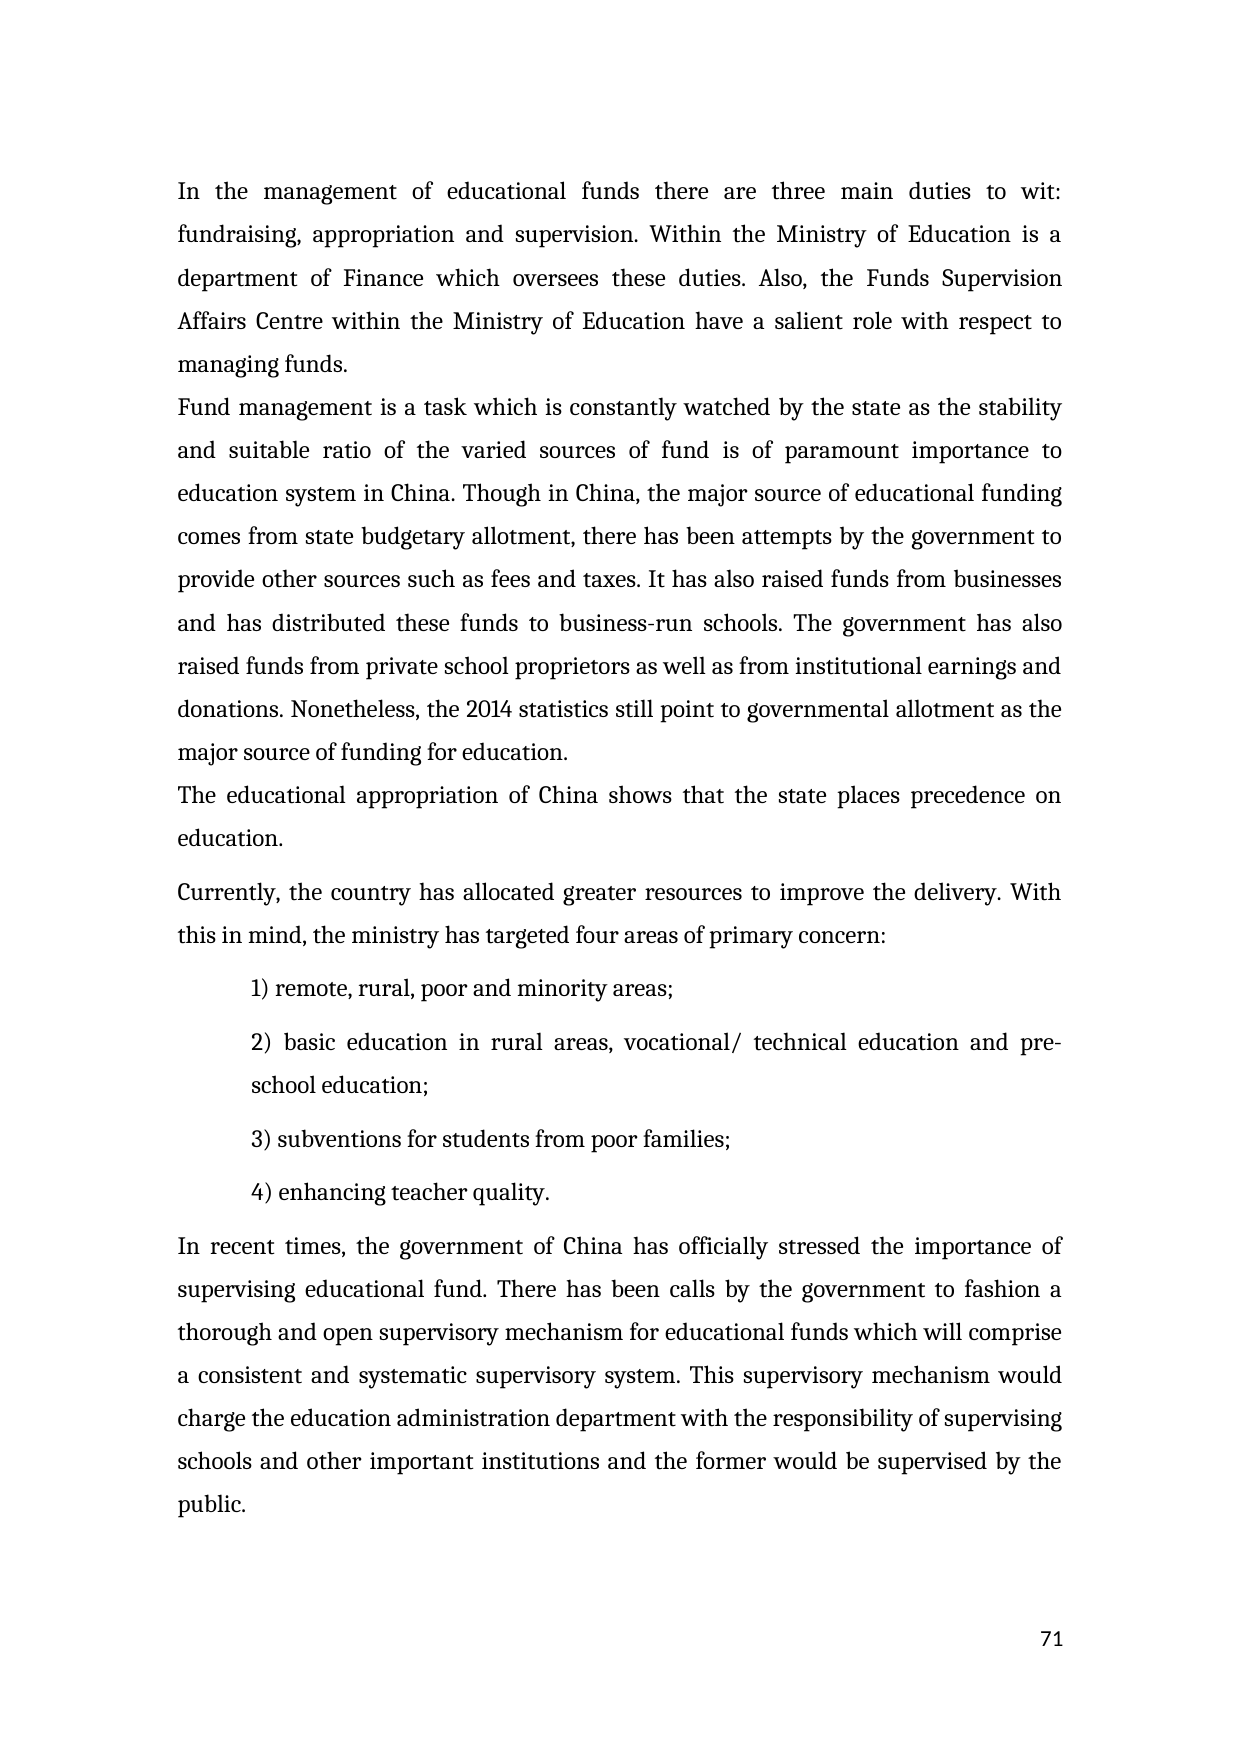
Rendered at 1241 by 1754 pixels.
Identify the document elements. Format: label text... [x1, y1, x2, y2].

text Fund management is a task which is constantly watched by the state as the stability and suitable ratio of the varied sources of fund is of paramount importance to education system in China. Though in China, the major source of educational funding comes from state budgetary allotment, there has been attempts by the government to provide other sources such as fees and taxes. It has also raised funds from businesses and has distributed these funds to business-run schools. The government has also raised funds from private school proprietors as well as from institutional earnings and donations. Nonetheless, the 2014 statistics still point to governmental allotment as the major source of funding for education. [177, 393, 1063, 767]
text 4) enhancing teacher quality. [251, 1178, 1063, 1207]
text In the management of educational funds there are three main duties to wit: fundraising, appropriation and supervision. Within the Ministry of Education is a department of Finance which oversees these duties. Also, the Funds Supervision Affairs Centre within the Ministry of Education have a salient role with respect to managing funds. [177, 177, 1063, 378]
text 1) remote, rural, poor and minority areas; [251, 974, 1063, 1003]
text Currently, the country has allocated greater resources to improve the delivery. With this in mind, the ministry has targeted four areas of primary concern: [177, 878, 1063, 949]
text 3) subventions for students from poor families; [251, 1124, 1063, 1153]
text In recent times, the government of China has officially stressed the importance of supervising educational fund. There has been calls by the government to fashion a thorough and open supervisory mechanism for educational funds which will comprise a consistent and systematic supervisory system. This supervisory mechanism would charge the education administration department with the responsibility of supervising schools and other important institutions and the former would be supervised by the public. [177, 1232, 1063, 1519]
text 2) basic education in rural areas, vocational/ technical education and pre-school education; [251, 1028, 1063, 1100]
text The educational appropriation of China shows that the state places precedence on education. [177, 781, 1063, 853]
